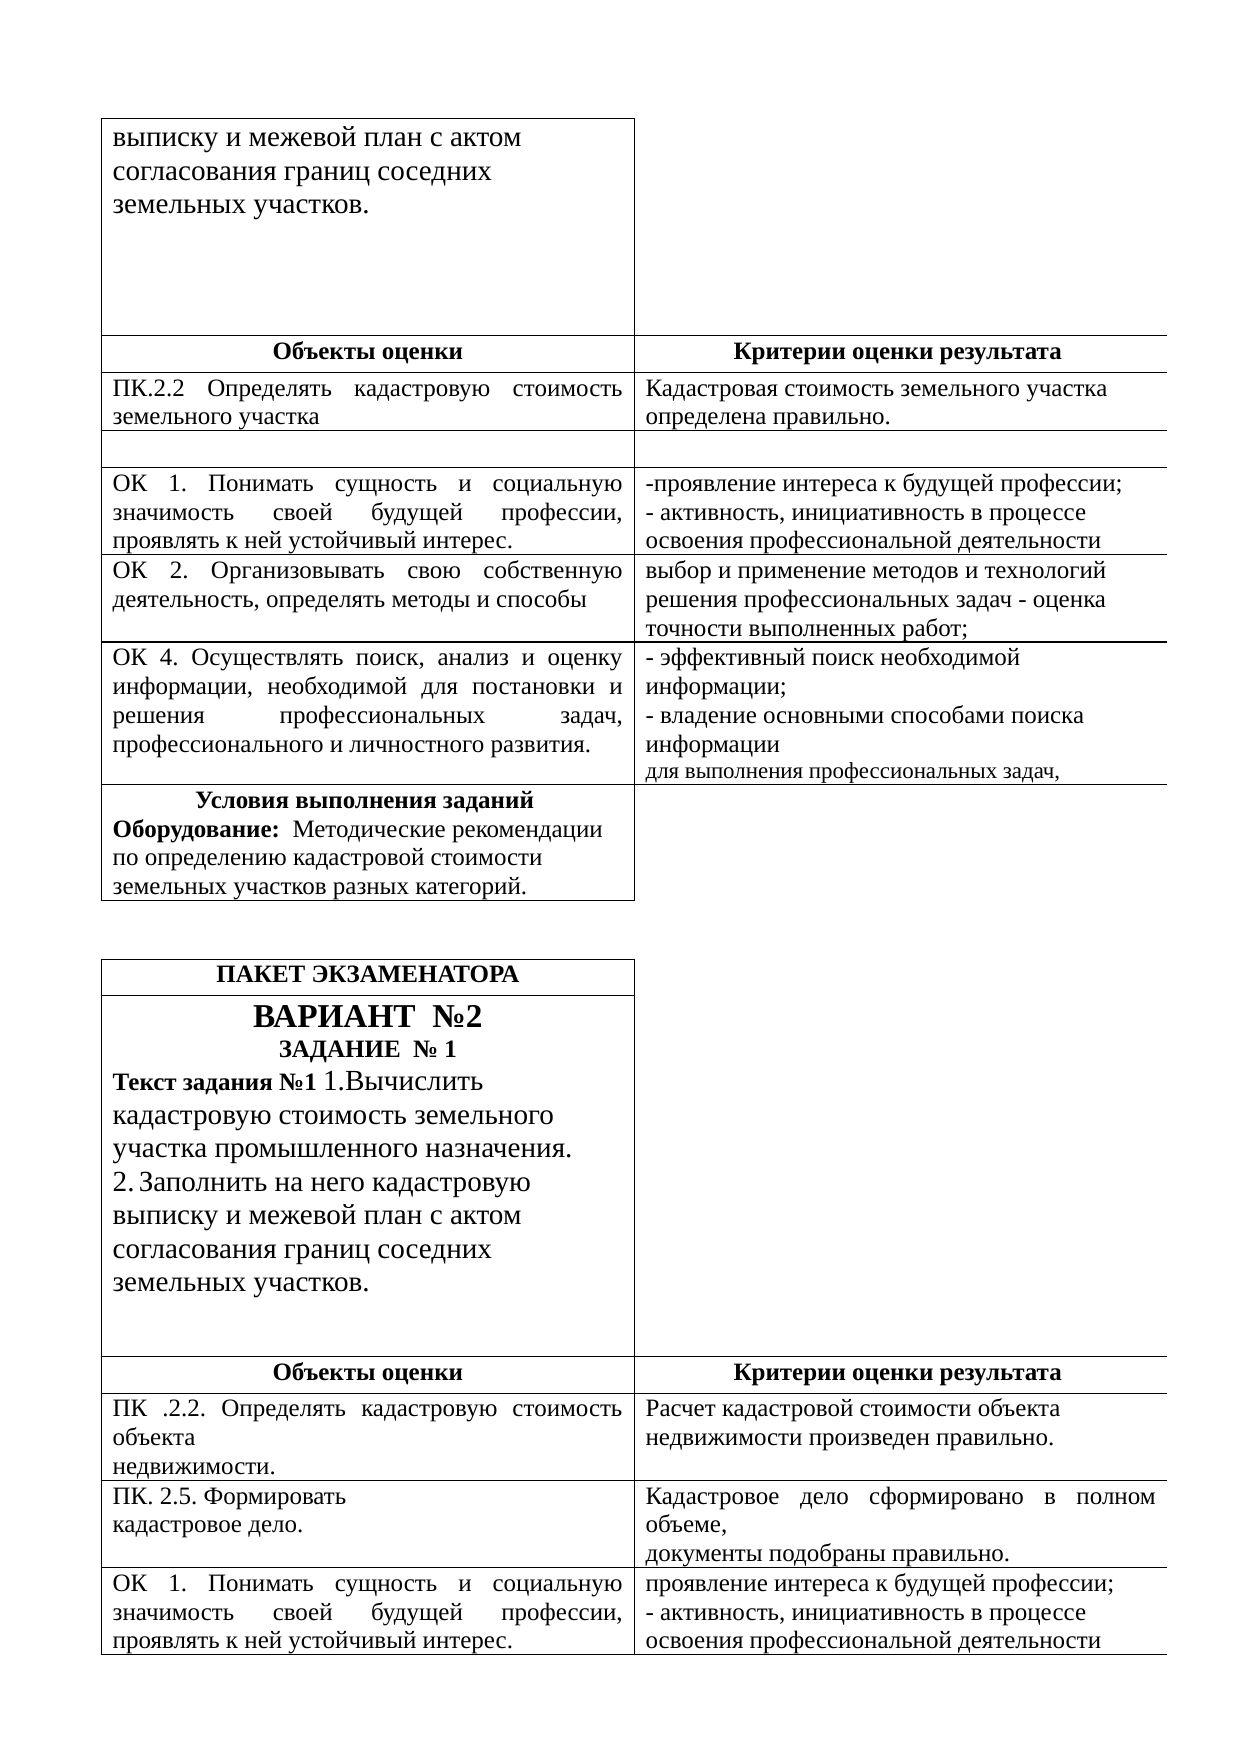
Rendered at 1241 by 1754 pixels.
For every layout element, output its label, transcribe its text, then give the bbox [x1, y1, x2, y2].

table_cell ВАРИАНТ №2 ЗАДАНИЕ № 1 Текст задания №1 1.Вычислить кадастровую стоимость земельного участка промышленного назначения. 2. Заполнить на него кадастровую выписку и межевой план с актом согласования границ соседних земельных участков. [102, 996, 634, 1356]
table_cell ОК 4. Осуществлять поиск, анализ и оценку информации, необходимой для постановки и решения профессиональных задач, профессионального и личностного развития. [102, 643, 634, 784]
table_header ПАКЕТ ЭКЗАМЕНАТОРА [102, 960, 634, 995]
table_cell [635, 995, 1167, 1356]
table_cell выписку и межевой план с актом согласования границ соседних земельных участков. [102, 119, 634, 335]
table_cell ПК .2.2. Определять кадастровую стоимость объекта недвижимости. [102, 1394, 634, 1480]
table_cell выбор и применение методов и технологий решения профессиональных задач - оценка точности выполненных работ; [635, 555, 1167, 641]
table_cell Объекты оценки [102, 336, 634, 372]
table_cell [102, 431, 634, 467]
table_cell Кадастровое дело сформировано в полном объеме, документы подобраны правильно. [635, 1481, 1167, 1567]
table_cell ПК.2.2 Определять кадастровую стоимость земельного участка [102, 373, 634, 430]
table_cell проявление интереса к будущей профессии; - активность, инициативность в процессе освоения профессиональной деятельности [635, 1568, 1167, 1654]
table_cell ОК 1. Понимать сущность и социальную значимость своей будущей профессии, проявлять к ней устойчивый интерес. [102, 1568, 634, 1654]
table_cell [635, 785, 1167, 900]
table_cell Критерии оценки результата [635, 336, 1167, 372]
table_cell - эффективный поиск необходимой информации; - владение основными способами поиска информации для выполнения профессиональных задач, [635, 643, 1167, 784]
table_cell Кадастровая стоимость земельного участка определена правильно. [635, 373, 1167, 430]
table_cell ОК 2. Организовывать свою собственную деятельность, определять методы и способы [102, 555, 634, 641]
table_cell -проявление интереса к будущей профессии; - активность, инициативность в процессе освоения профессиональной деятельности [635, 468, 1167, 554]
table_cell Объекты оценки [102, 1357, 634, 1392]
table_cell ПК. 2.5. Формировать кадастровое дело. [102, 1481, 634, 1567]
table_cell [635, 431, 1167, 467]
table_cell Критерии оценки результата [635, 1357, 1167, 1392]
table_cell Расчет кадастровой стоимости объекта недвижимости произведен правильно. [635, 1394, 1167, 1480]
table_header [635, 959, 1167, 995]
table_cell Условия выполнения заданий Оборудование: Методические рекомендации по определению кадастровой стоимости земельных участков разных категорий. [102, 785, 634, 900]
table_cell ОК 1. Понимать сущность и социальную значимость своей будущей профессии, проявлять к ней устойчивый интерес. [102, 468, 634, 554]
table_cell [635, 118, 1167, 335]
